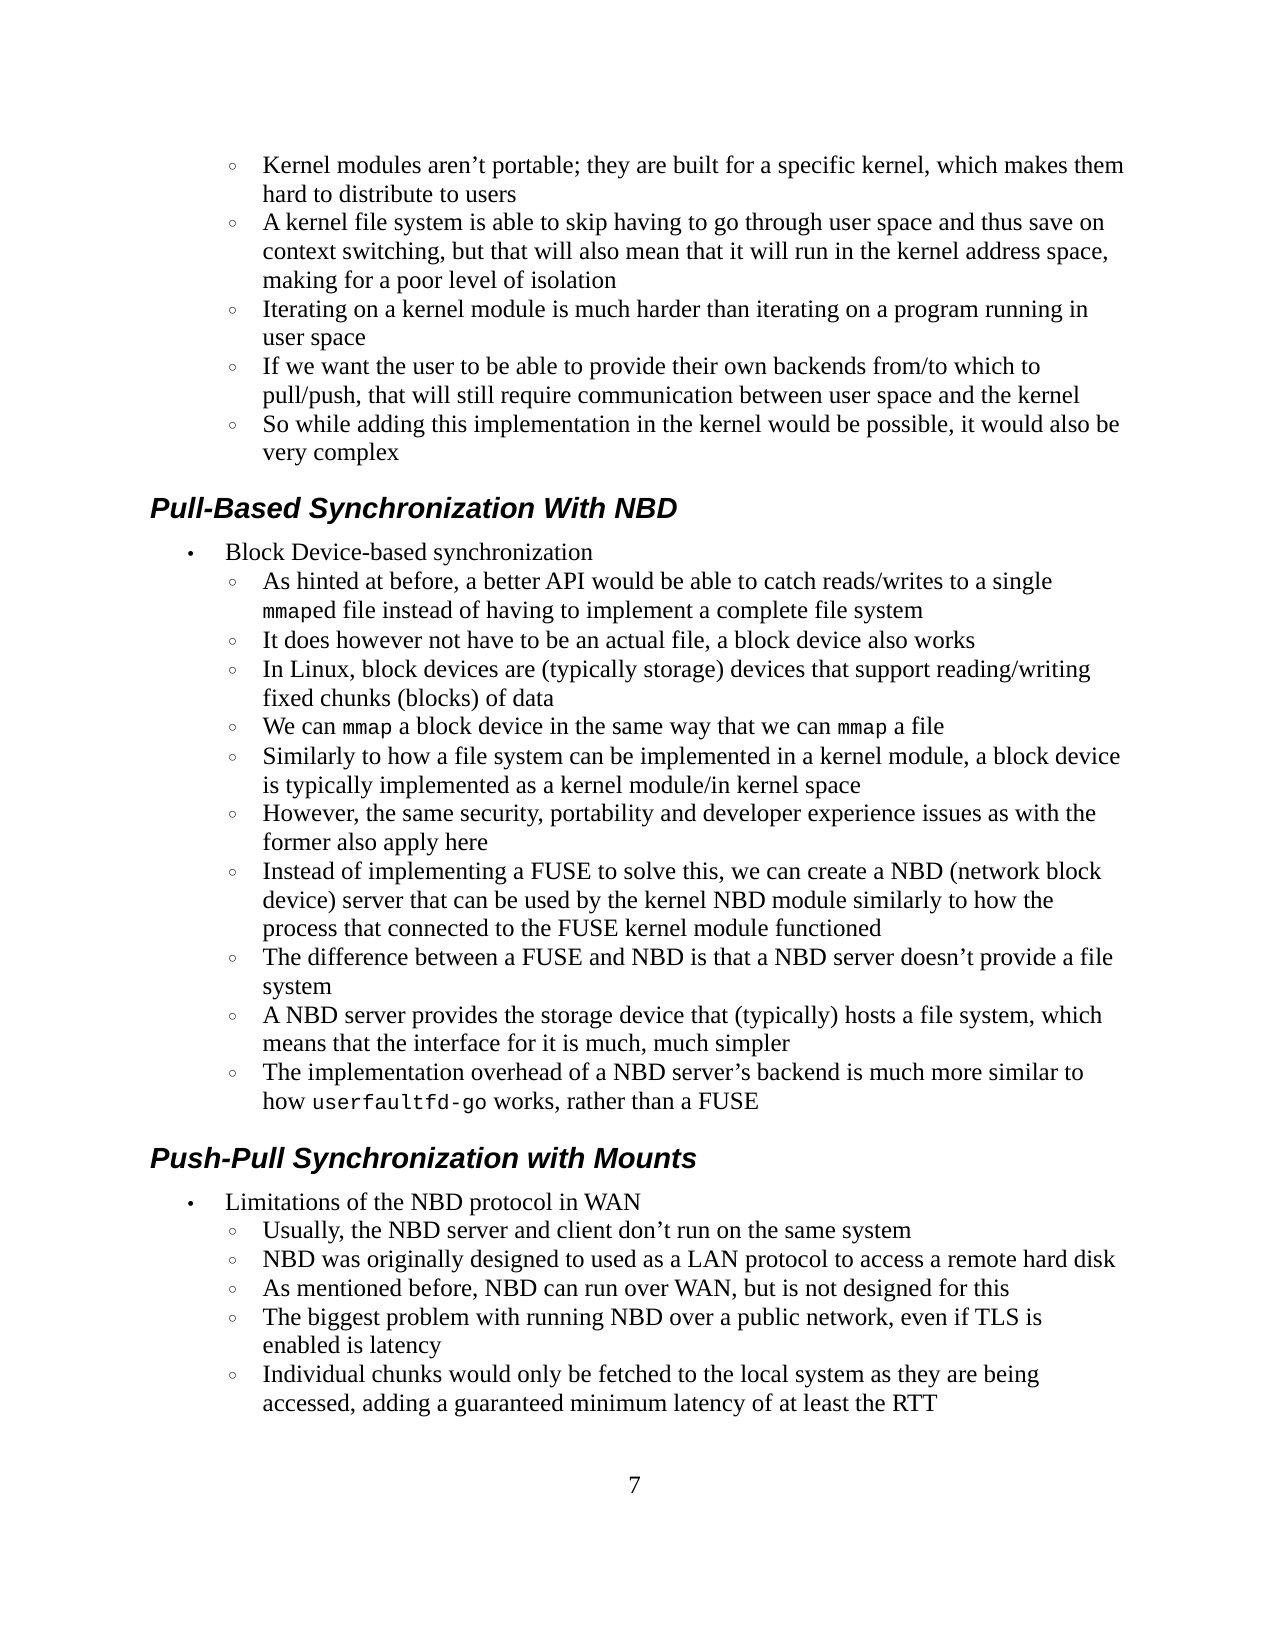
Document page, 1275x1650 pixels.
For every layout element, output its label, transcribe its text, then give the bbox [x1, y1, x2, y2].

list So while adding this implementation in the kernel would be possible, it would also be very complex [225, 409, 1125, 466]
list The difference between a FUSE and NBD is that a NBD server doesn’t provide a file system [225, 942, 1125, 1000]
list A kernel file system is able to skip having to go through user space and thus save on context switching, but that will also mean that it will run in the kernel address space, making for a poor level of isolation [225, 207, 1125, 294]
list NBD was originally designed to used as a LAN protocol to access a remote hard disk [225, 1244, 1125, 1273]
list A NBD server provides the storage device that (typically) hosts a file system, which means that the interface for it is much, much simpler [225, 1000, 1125, 1057]
list Instead of implementing a FUSE to solve this, we can create a NBD (network block device) server that can be used by the kernel NBD module similarly to how the process that connected to the FUSE kernel module functioned [225, 856, 1125, 942]
list Kernel modules aren’t portable; they are built for a specific kernel, which makes them hard to distribute to users [225, 150, 1125, 207]
list Block Device-based synchronization [187, 537, 1125, 566]
list Usually, the NBD server and client don’t run on the same system [225, 1215, 1125, 1244]
list Iterating on a kernel module is much harder than iterating on a program running in user space [225, 294, 1125, 351]
subtitle Pull-Based Synchronization With NBD [150, 491, 1125, 525]
list Individual chunks would only be fetched to the local system as they are being accessed, adding a guaranteed minimum latency of at least the RTT [225, 1359, 1125, 1417]
list The implementation overhead of a NBD server’s backend is much more similar to how userfaultfd-go works, rather than a FUSE [225, 1057, 1125, 1116]
list We can mmap a block device in the same way that we can mmap a file [225, 711, 1125, 741]
subtitle Push-Pull Synchronization with Mounts [150, 1141, 1125, 1174]
list However, the same security, portability and developer experience issues as with the former also apply here [225, 798, 1125, 856]
list If we want the user to be able to provide their own backends from/to which to pull/push, that will still require communication between user space and the kernel [225, 351, 1125, 409]
list It does however not have to be an actual file, a block device also works [225, 625, 1125, 654]
list The biggest problem with running NBD over a public network, even if TLS is enabled is latency [225, 1302, 1125, 1359]
list As hinted at before, a better API would be able to catch reads/writes to a single mmaped file instead of having to implement a complete file system [225, 566, 1125, 625]
list Similarly to how a file system can be implemented in a kernel module, a block device is typically implemented as a kernel module/in kernel space [225, 741, 1125, 798]
list Limitations of the NBD protocol in WAN [187, 1187, 1125, 1215]
list As mentioned before, NBD can run over WAN, but is not designed for this [225, 1273, 1125, 1302]
list In Linux, block devices are (typically storage) devices that support reading/writing fixed chunks (blocks) of data [225, 654, 1125, 711]
